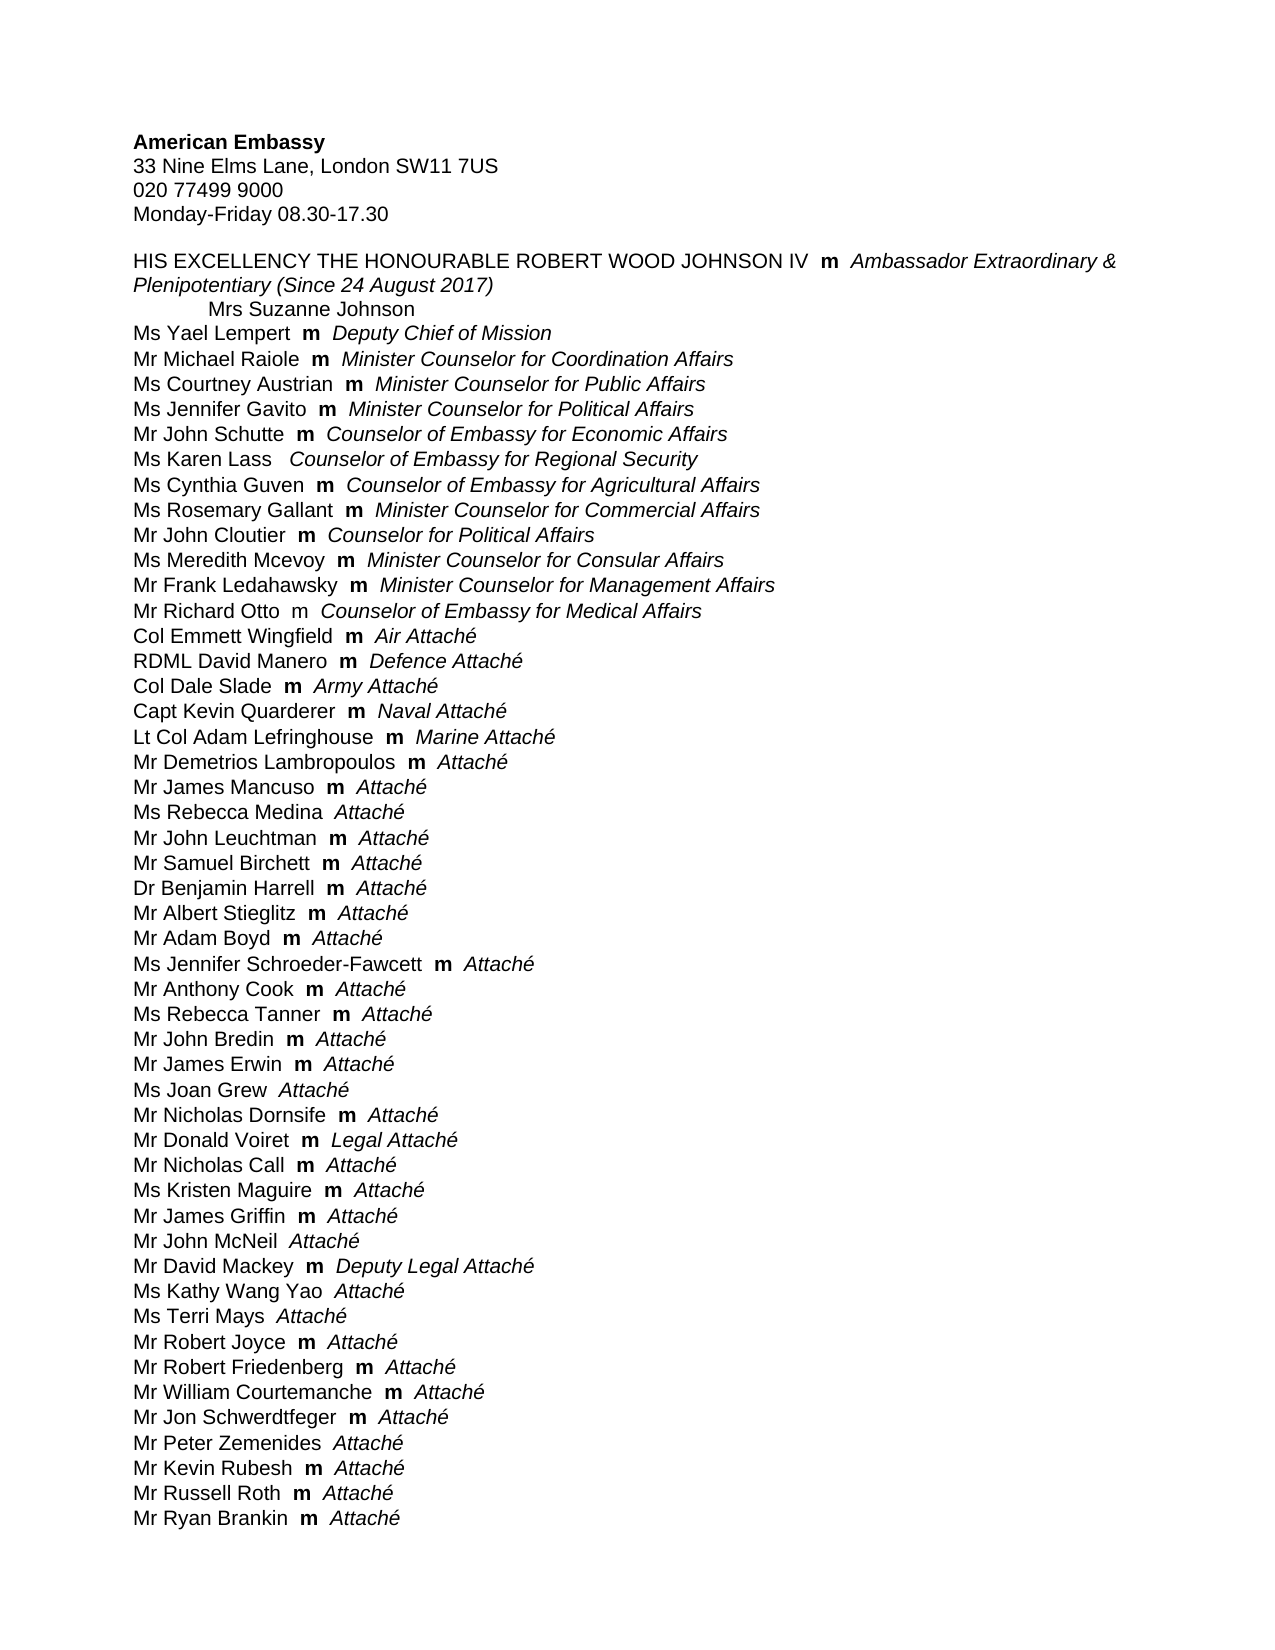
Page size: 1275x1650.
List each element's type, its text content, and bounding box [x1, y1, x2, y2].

text Mr Adam Boyd m Attaché [133, 926, 1179, 950]
text Mr John Cloutier m Counselor for Political Affairs [133, 523, 1179, 547]
text Capt Kevin Quarderer m Naval Attaché [133, 699, 1179, 723]
subtitle American Embassy [133, 129, 1181, 153]
text Mr Russell Roth m Attaché [133, 1481, 1179, 1505]
text Ms Yael Lempert m Deputy Chief of Mission [133, 321, 1179, 345]
text Ms Terri Mays Attaché [133, 1304, 1179, 1328]
text Mr Jon Schwerdtfeger m Attaché [133, 1405, 1179, 1429]
text Mr Michael Raiole m Minister Counselor for Coordination Affairs [133, 346, 1179, 370]
text Mr Robert Friedenberg m Attaché [133, 1355, 1179, 1379]
text Ms Courtney Austrian m Minister Counselor for Public Affairs [133, 372, 1179, 396]
text 020 77499 9000 [133, 177, 1181, 201]
text Ms Cynthia Guven m Counselor of Embassy for Agricultural Affairs [133, 472, 1179, 496]
text Mr Anthony Cook m Attaché [133, 977, 1179, 1001]
text Mr Demetrios Lambropoulos m Attaché [133, 750, 1179, 774]
text Ms Kathy Wang Yao Attaché [133, 1279, 1179, 1303]
text Mr Ryan Brankin m Attaché [133, 1506, 1179, 1530]
text Ms Kristen Maguire m Attaché [133, 1178, 1179, 1202]
text Mr John McNeil Attaché [133, 1229, 1179, 1253]
text Mr James Erwin m Attaché [133, 1052, 1179, 1076]
text Mrs Suzanne Johnson [133, 297, 1181, 321]
text HIS EXCELLENCY THE HONOURABLE ROBERT WOOD JOHNSON IV m Ambassador Extraordinary & Plenipotentiary (Since 24 August 2017) [133, 249, 1181, 297]
text Ms Jennifer Gavito m Minister Counselor for Political Affairs [133, 397, 1179, 421]
text Mr Frank Ledahawsky m Minister Counselor for Management Affairs [133, 573, 1179, 597]
text Ms Rebecca Tanner m Attaché [133, 1002, 1179, 1026]
text Ms Meredith Mcevoy m Minister Counselor for Consular Affairs [133, 548, 1179, 572]
text Mr Richard Otto m Counselor of Embassy for Medical Affairs [133, 598, 1179, 622]
text Col Emmett Wingfield m Air Attaché [133, 624, 1179, 648]
text Mr James Mancuso m Attaché [133, 775, 1179, 799]
text Mr Nicholas Dornsife m Attaché [133, 1103, 1179, 1127]
text Mr John Bredin m Attaché [133, 1027, 1179, 1051]
text Mr Peter Zemenides Attaché [133, 1430, 1179, 1454]
text Lt Col Adam Lefringhouse m Marine Attaché [133, 724, 1179, 748]
text 33 Nine Elms Lane, London SW11 7US [133, 153, 1181, 177]
text Mr Robert Joyce m Attaché [133, 1329, 1179, 1353]
text Col Dale Slade m Army Attaché [133, 674, 1179, 698]
text Ms Joan Grew Attaché [133, 1077, 1179, 1101]
text Dr Benjamin Harrell m Attaché [133, 876, 1179, 900]
text Mr John Schutte m Counselor of Embassy for Economic Affairs [133, 422, 1179, 446]
text Mr Kevin Rubesh m Attaché [133, 1456, 1179, 1479]
text Mr James Griffin m Attaché [133, 1203, 1179, 1227]
text Ms Rosemary Gallant m Minister Counselor for Commercial Affairs [133, 498, 1179, 522]
text RDML David Manero m Defence Attaché [133, 649, 1179, 673]
text Mr Nicholas Call m Attaché [133, 1153, 1179, 1177]
text Mr Albert Stieglitz m Attaché [133, 901, 1179, 925]
text Mr David Mackey m Deputy Legal Attaché [133, 1254, 1179, 1278]
text Mr John Leuchtman m Attaché [133, 825, 1179, 849]
text Mr Donald Voiret m Legal Attaché [133, 1128, 1179, 1152]
text Mr William Courtemanche m Attaché [133, 1380, 1179, 1404]
text Mr Samuel Birchett m Attaché [133, 851, 1179, 874]
text Monday-Friday 08.30-17.30 [133, 201, 1181, 225]
text Ms Karen Lass Counselor of Embassy for Regional Security [133, 447, 1179, 471]
text Ms Jennifer Schroeder-Fawcett m Attaché [133, 951, 1179, 975]
text Ms Rebecca Medina Attaché [133, 800, 1179, 824]
